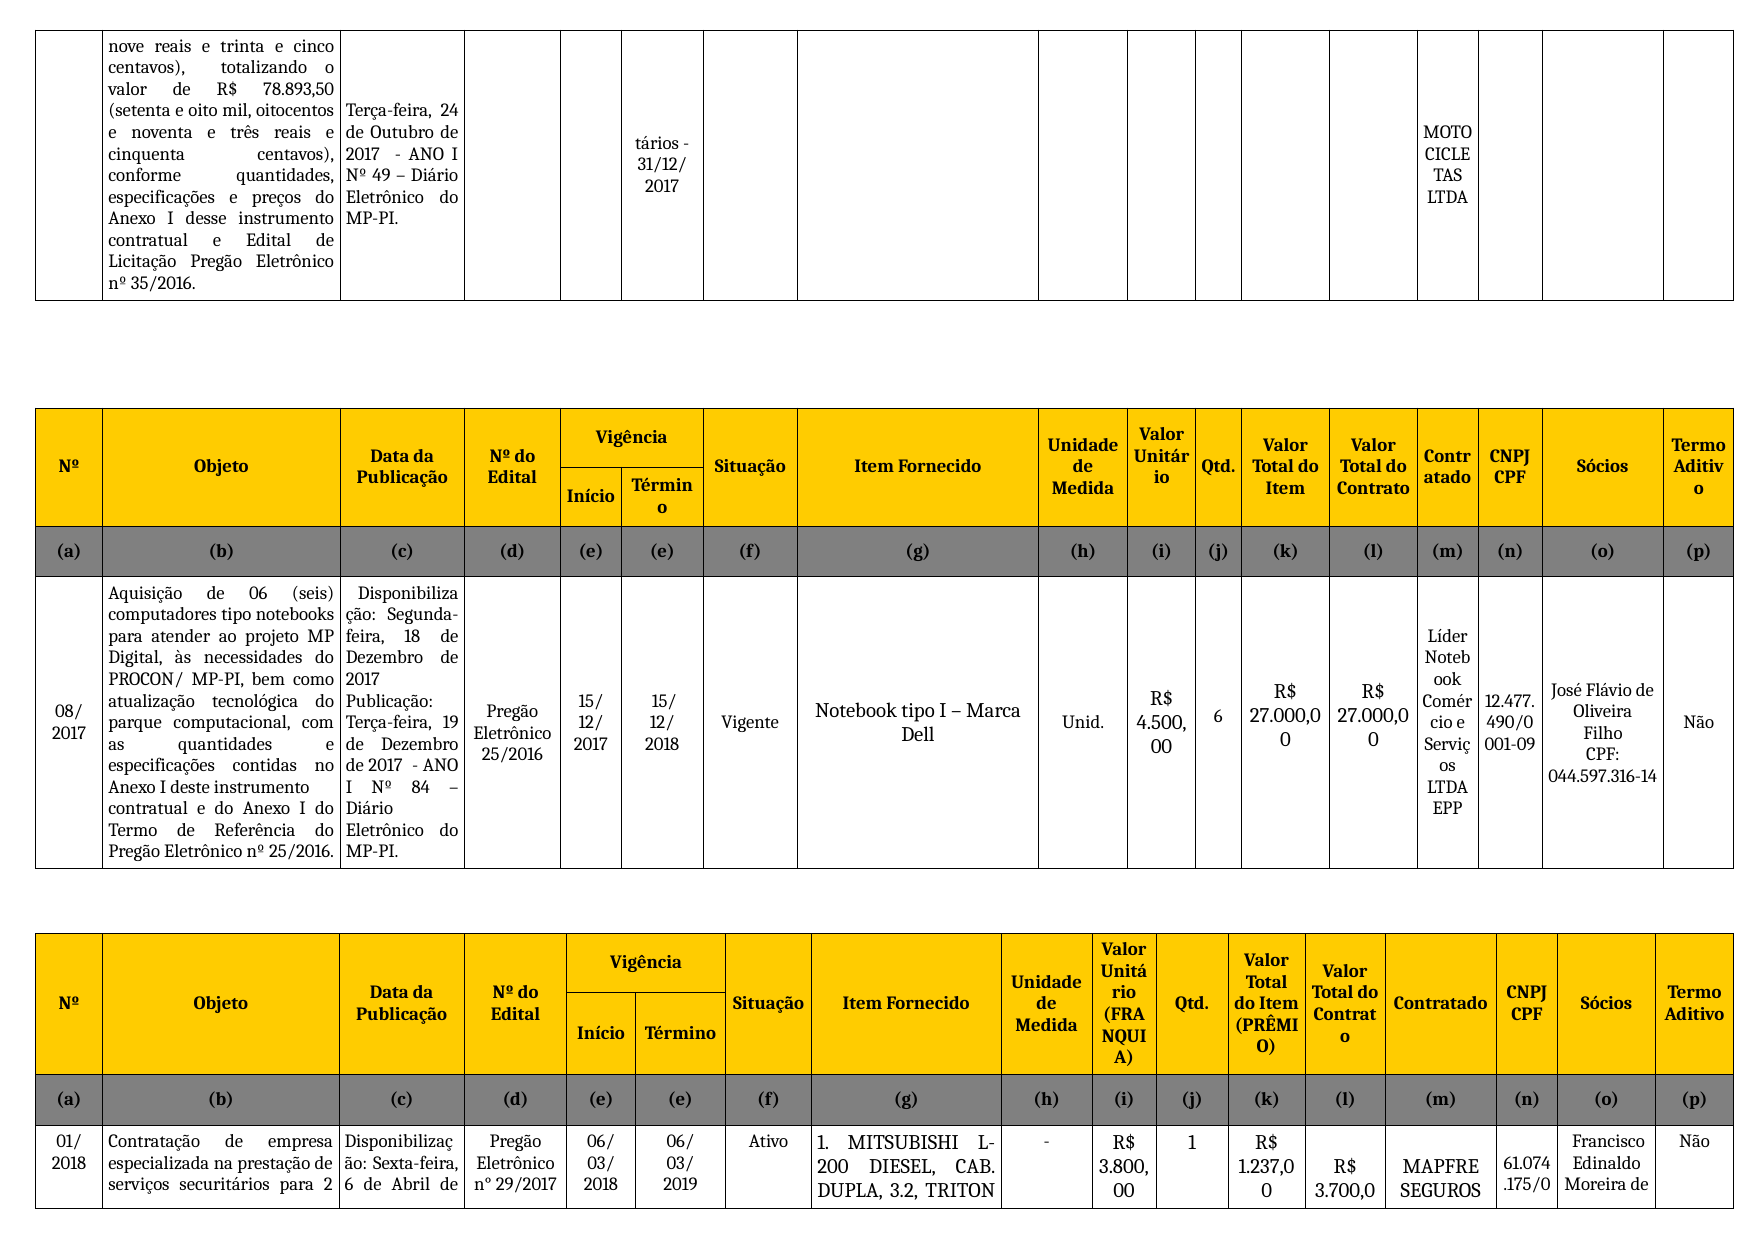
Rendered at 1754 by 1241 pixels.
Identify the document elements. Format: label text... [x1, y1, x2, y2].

table_header Situação [726, 934, 811, 1074]
table_cell [1196, 31, 1241, 300]
table_cell (g) [798, 527, 1038, 576]
table_cell (p) [1656, 1075, 1733, 1125]
table_cell (c) [341, 527, 464, 576]
table_cell Término [636, 993, 725, 1074]
table_cell (h) [1002, 1075, 1092, 1125]
table_cell MOTOCICLETAS LTDA [1418, 31, 1478, 300]
table_cell José Flávio de Oliveira Filho CPF: 044.597.316-14 [1543, 577, 1663, 868]
table_header Valor Total do Contrato [1330, 409, 1417, 526]
table_cell [465, 31, 560, 300]
table_cell [1330, 31, 1417, 300]
table_cell (i) [1128, 527, 1195, 576]
table_cell MAPFRE SEGUROS [1386, 1126, 1496, 1208]
table_header Termo Aditivo [1664, 409, 1733, 526]
table_cell Início [567, 993, 635, 1074]
table_cell (d) [465, 527, 560, 576]
table_header Sócios [1543, 409, 1663, 526]
table_cell Não [1656, 1126, 1733, 1208]
table_cell (d) [465, 1075, 566, 1125]
table_cell Não [1664, 577, 1733, 868]
table_cell (k) [1242, 527, 1329, 576]
table_cell R$ 1.237,00 [1229, 1126, 1305, 1208]
table_cell Disponibilização: Sexta-feira, 6 de Abril de [340, 1126, 464, 1208]
table_cell (g) [812, 1075, 1001, 1125]
table_cell (e) [622, 527, 703, 576]
table_header Vigência [561, 409, 703, 467]
table_cell Líder Notebook Comércio e Serviços LTDA EPP [1418, 577, 1478, 868]
table_cell (f) [726, 1075, 811, 1125]
table_header Qtd. [1196, 409, 1241, 526]
table_cell (c) [340, 1075, 464, 1125]
table_cell [1242, 31, 1329, 300]
table_cell R$ 27.000,00 [1330, 577, 1417, 868]
table_cell 6 [1196, 577, 1241, 868]
table_cell (n) [1497, 1075, 1557, 1125]
table_cell (o) [1558, 1075, 1655, 1125]
table_header Vigência [567, 934, 725, 992]
table_cell (l) [1306, 1075, 1385, 1125]
table_cell (j) [1196, 527, 1241, 576]
table_header Contratado [1386, 934, 1496, 1074]
table_cell (k) [1229, 1075, 1305, 1125]
table_header Nº [36, 409, 102, 526]
table_cell 01/ 2018 [36, 1126, 102, 1208]
table_cell Início [561, 468, 621, 526]
table_cell (i) [1093, 1075, 1156, 1125]
table_cell Disponibilização: Segunda-feira, 18 de Dezembro de 2017 Publicação: Terça-feira, 19 de Dezembro de 2017 - ANO I Nº 84 – Diário Eletrônico do MP-PI. [341, 577, 464, 868]
table_cell (m) [1418, 527, 1478, 576]
table_cell (e) [561, 527, 621, 576]
table_header Item Fornecido [812, 934, 1001, 1074]
table_cell (l) [1330, 527, 1417, 576]
table_cell 06/ 03/ 2018 [567, 1126, 635, 1208]
table_cell [1128, 31, 1195, 300]
table_header Nº do Edital [465, 934, 566, 1074]
table_header Data da Publicação [340, 934, 464, 1074]
table_cell (o) [1543, 527, 1663, 576]
table_cell Vigente [704, 577, 797, 868]
table_cell 1 [1157, 1126, 1228, 1208]
table_cell (e) [636, 1075, 725, 1125]
table_header Item Fornecido [798, 409, 1038, 526]
table_header CNPJ CPF [1497, 934, 1557, 1074]
table_cell Unid. [1039, 577, 1127, 868]
table_cell (a) [36, 527, 102, 576]
table_cell (b) [103, 527, 340, 576]
table_cell Pregão Eletrônico n° 29/2017 [465, 1126, 566, 1208]
table_cell [1039, 31, 1127, 300]
table_cell [36, 31, 102, 300]
table_cell - [1002, 1126, 1092, 1208]
table_header Situação [704, 409, 797, 526]
table_header Unidade de Medida [1002, 934, 1092, 1074]
table_cell [1479, 31, 1542, 300]
table_cell 08/ 2017 [36, 577, 102, 868]
table_cell (b) [103, 1075, 339, 1125]
table_cell (j) [1157, 1075, 1228, 1125]
table_cell (a) [36, 1075, 102, 1125]
table_cell (n) [1479, 527, 1542, 576]
table_header Objeto [103, 934, 339, 1074]
table_cell 12.477.490/0001-09 [1479, 577, 1542, 868]
table_cell Ativo [726, 1126, 811, 1208]
table_header Data da Publicação [341, 409, 464, 526]
table_header Valor Total do Item [1242, 409, 1329, 526]
table_cell Pregão Eletrônico 25/2016 [465, 577, 560, 868]
table_cell [1543, 31, 1663, 300]
table_cell [798, 31, 1038, 300]
table_cell (m) [1386, 1075, 1496, 1125]
table_cell nove reais e trinta e cinco centavos), totalizando o valor de R$ 78.893,50 (setenta e oito mil, oitocentos e noventa e três reais e cinquenta centavos), conforme quantidades, especificações e preços do Anexo I desse instrumento contratual e Edital de Licitação Pregão Eletrônico nº 35/2016. [103, 31, 340, 300]
table_header Nº do Edital [465, 409, 560, 526]
table_cell Contratação de empresa especializada na prestação de serviços securitários para 2 [103, 1126, 339, 1208]
table_header Nº [36, 934, 102, 1074]
table_header Unidade de Medida [1039, 409, 1127, 526]
table_cell R$ 4.500,00 [1128, 577, 1195, 868]
table_cell [704, 31, 797, 300]
table_header Sócios [1558, 934, 1655, 1074]
table_cell R$ 3.700,0 [1306, 1126, 1385, 1208]
table_cell Notebook tipo I – Marca Dell [798, 577, 1038, 868]
table_header Valor Total do Contrato [1306, 934, 1385, 1074]
table_cell (h) [1039, 527, 1127, 576]
table_header Qtd. [1157, 934, 1228, 1074]
table_cell 1. MITSUBISHI L-200 DIESEL, CAB. DUPLA, 3.2, TRITON [812, 1126, 1001, 1208]
table_header Valor Total do Item (PRÊMIO) [1229, 934, 1305, 1074]
table_cell R$ 27.000,00 [1242, 577, 1329, 868]
table_cell Francisco Edinaldo Moreira de [1558, 1126, 1655, 1208]
table_header CNPJ CPF [1479, 409, 1542, 526]
table_header Valor Unitário (FRANQUIA) [1093, 934, 1156, 1074]
table_cell 61.074.175/0 [1497, 1126, 1557, 1208]
table_header Contratado [1418, 409, 1478, 526]
table_cell Terça-feira, 24 de Outubro de 2017 - ANO I Nº 49 – Diário Eletrônico do MP-PI. [341, 31, 464, 300]
table_cell 15/ 12/ 2018 [622, 577, 703, 868]
table_cell R$ 3.800,00 [1093, 1126, 1156, 1208]
table_cell [561, 31, 621, 300]
table_cell (e) [567, 1075, 635, 1125]
table_cell [1664, 31, 1733, 300]
table_cell Término [622, 468, 703, 526]
table_header Termo Aditivo [1656, 934, 1733, 1074]
table_cell Aquisição de 06 (seis) computadores tipo notebooks para atender ao projeto MP Digital, às necessidades do PROCON/ MP-PI, bem como atualização tecnológica do parque computacional, com as quantidades e especificações contidas no Anexo I deste instrumento contratual e do Anexo I do Termo de Referência do Pregão Eletrônico nº 25/2016. [103, 577, 340, 868]
table_cell 15/ 12/ 2017 [561, 577, 621, 868]
table_header Objeto [103, 409, 340, 526]
table_cell tários - 31/12/ 2017 [622, 31, 703, 300]
table_cell 06/ 03/ 2019 [636, 1126, 725, 1208]
table_header Valor Unitário [1128, 409, 1195, 526]
table_cell (p) [1664, 527, 1733, 576]
table_cell (f) [704, 527, 797, 576]
